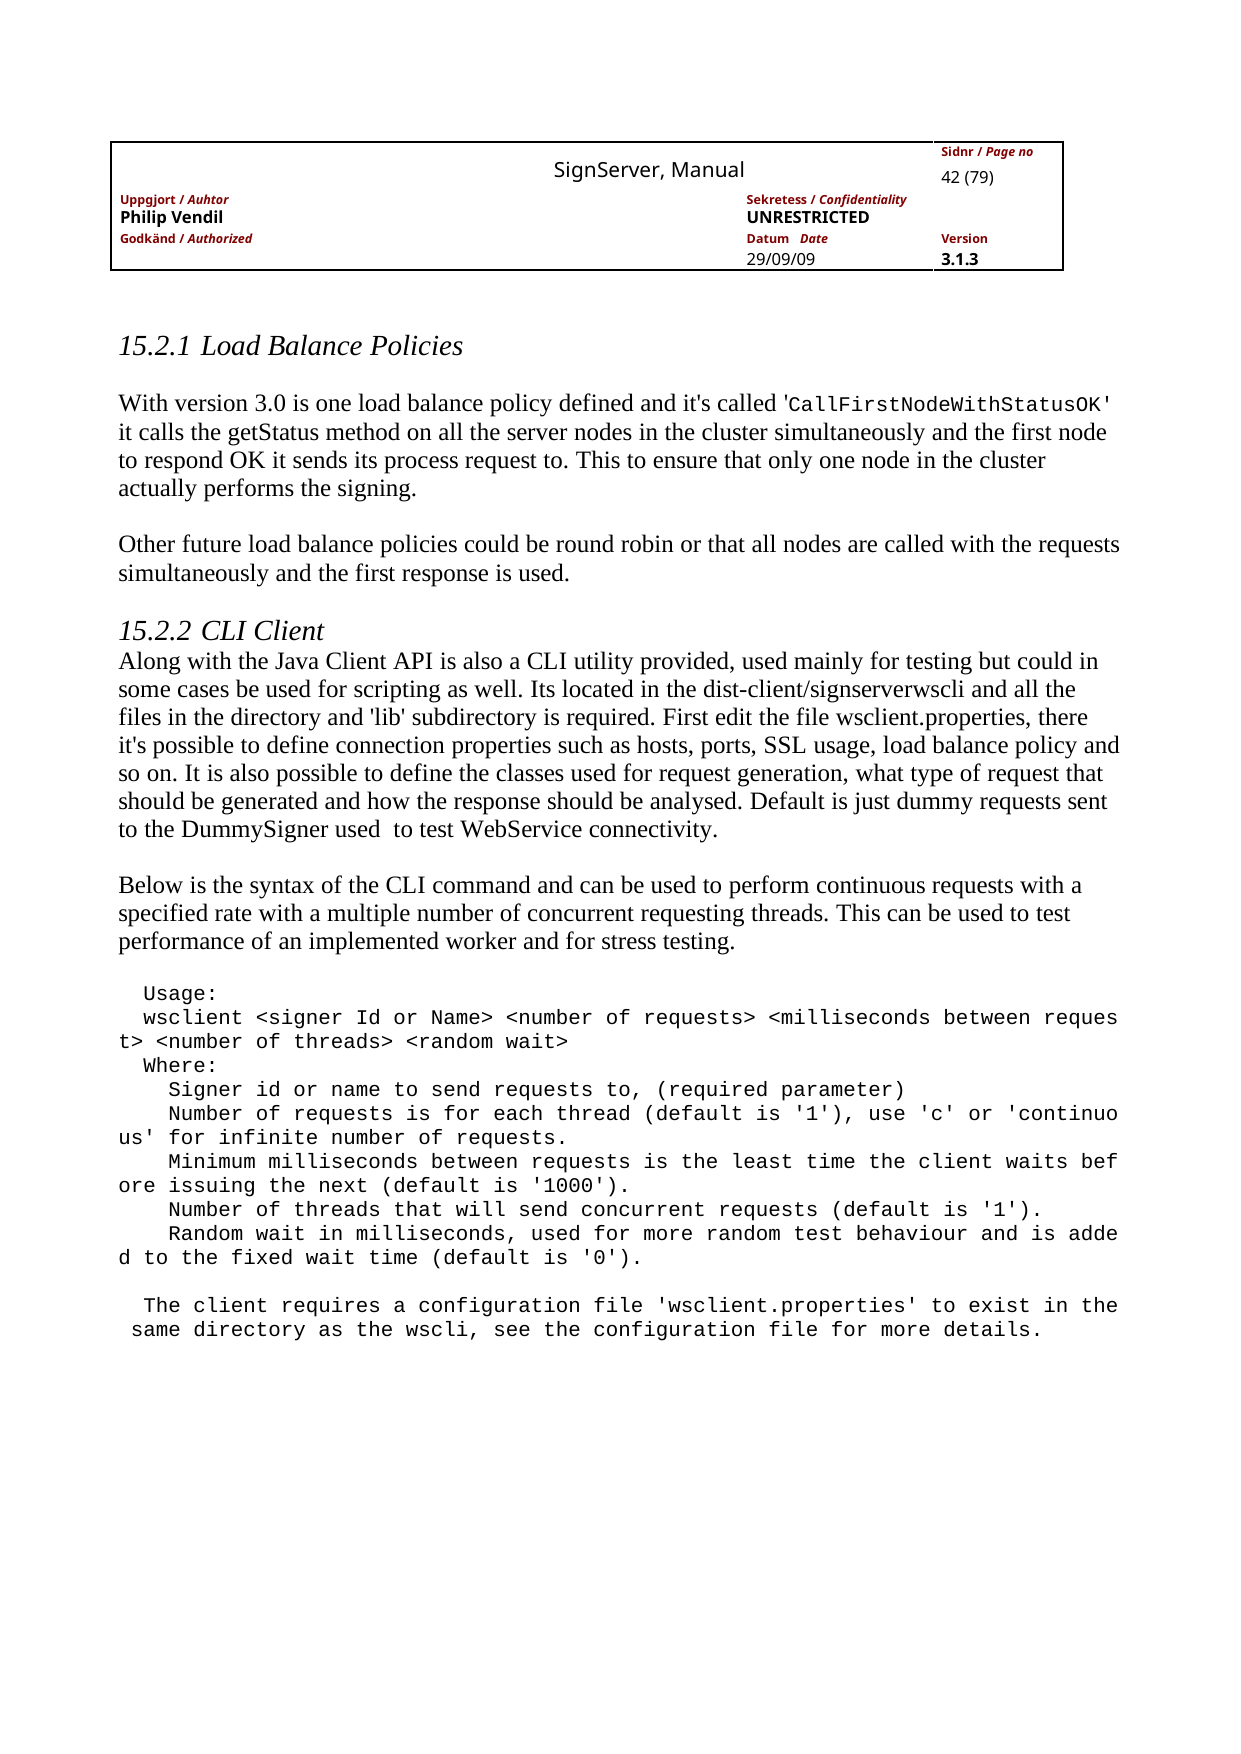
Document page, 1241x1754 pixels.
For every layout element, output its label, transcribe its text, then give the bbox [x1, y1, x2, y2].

text Other future load balance policies could be round robin or that all nodes are called with the requests simultaneously and the first response is used. [118, 530, 1122, 586]
text Number of threads that will send concurrent requests (default is '1'). [118, 1199, 1122, 1223]
text t> <number of threads> <random wait> [118, 1031, 1122, 1055]
text The client requires a configuration file 'wsclient.properties' to exist in the [118, 1295, 1122, 1319]
text us' for infinite number of requests. [118, 1127, 1122, 1151]
text Signer id or name to send requests to, (required parameter) [118, 1079, 1122, 1103]
text Below is the syntax of the CLI command and can be used to perform continuous requests with a specified rate with a multiple number of concurrent requesting threads. This can be used to test performance of an implemented worker and for stress testing. [118, 871, 1122, 955]
text ore issuing the next (default is '1000'). [118, 1175, 1122, 1199]
text With version 3.0 is one load balance policy defined and it's called 'CallFirstNodeWithStatusOK' it calls the getStatus method on all the server nodes in the cluster simultaneously and the first node to respond OK it sends its process request to. This to ensure that only one node in the cluster actually performs the signing. [118, 389, 1122, 502]
subtitle CLI Client [118, 614, 1122, 647]
subtitle Load Balance Policies [118, 329, 1122, 361]
text d to the fixed wait time (default is '0'). [118, 1247, 1122, 1271]
text Number of requests is for each thread (default is '1'), use 'c' or 'continuo [118, 1103, 1122, 1127]
text wsclient <signer Id or Name> <number of requests> <milliseconds between reques [118, 1007, 1122, 1031]
text Along with the Java Client API is also a CLI utility provided, used mainly for testing but could in some cases be used for scripting as well. Its located in the dist-client/signserverwscli and all the files in the directory and 'lib' subdirectory is required. First edit the file wsclient.properties, there it's possible to define connection properties such as hosts, ports, SSL usage, load balance policy and so on. It is also possible to define the classes used for request generation, what type of request that should be generated and how the response should be analysed. Default is just dummy requests sent to the DummySigner used to test WebService connectivity. [118, 647, 1122, 843]
text Where: [118, 1055, 1122, 1079]
text Minimum milliseconds between requests is the least time the client waits bef [118, 1151, 1122, 1175]
text same directory as the wscli, see the configuration file for more details. [118, 1319, 1122, 1343]
text Usage: [118, 983, 1122, 1007]
text Random wait in milliseconds, used for more random test behaviour and is adde [118, 1223, 1122, 1247]
